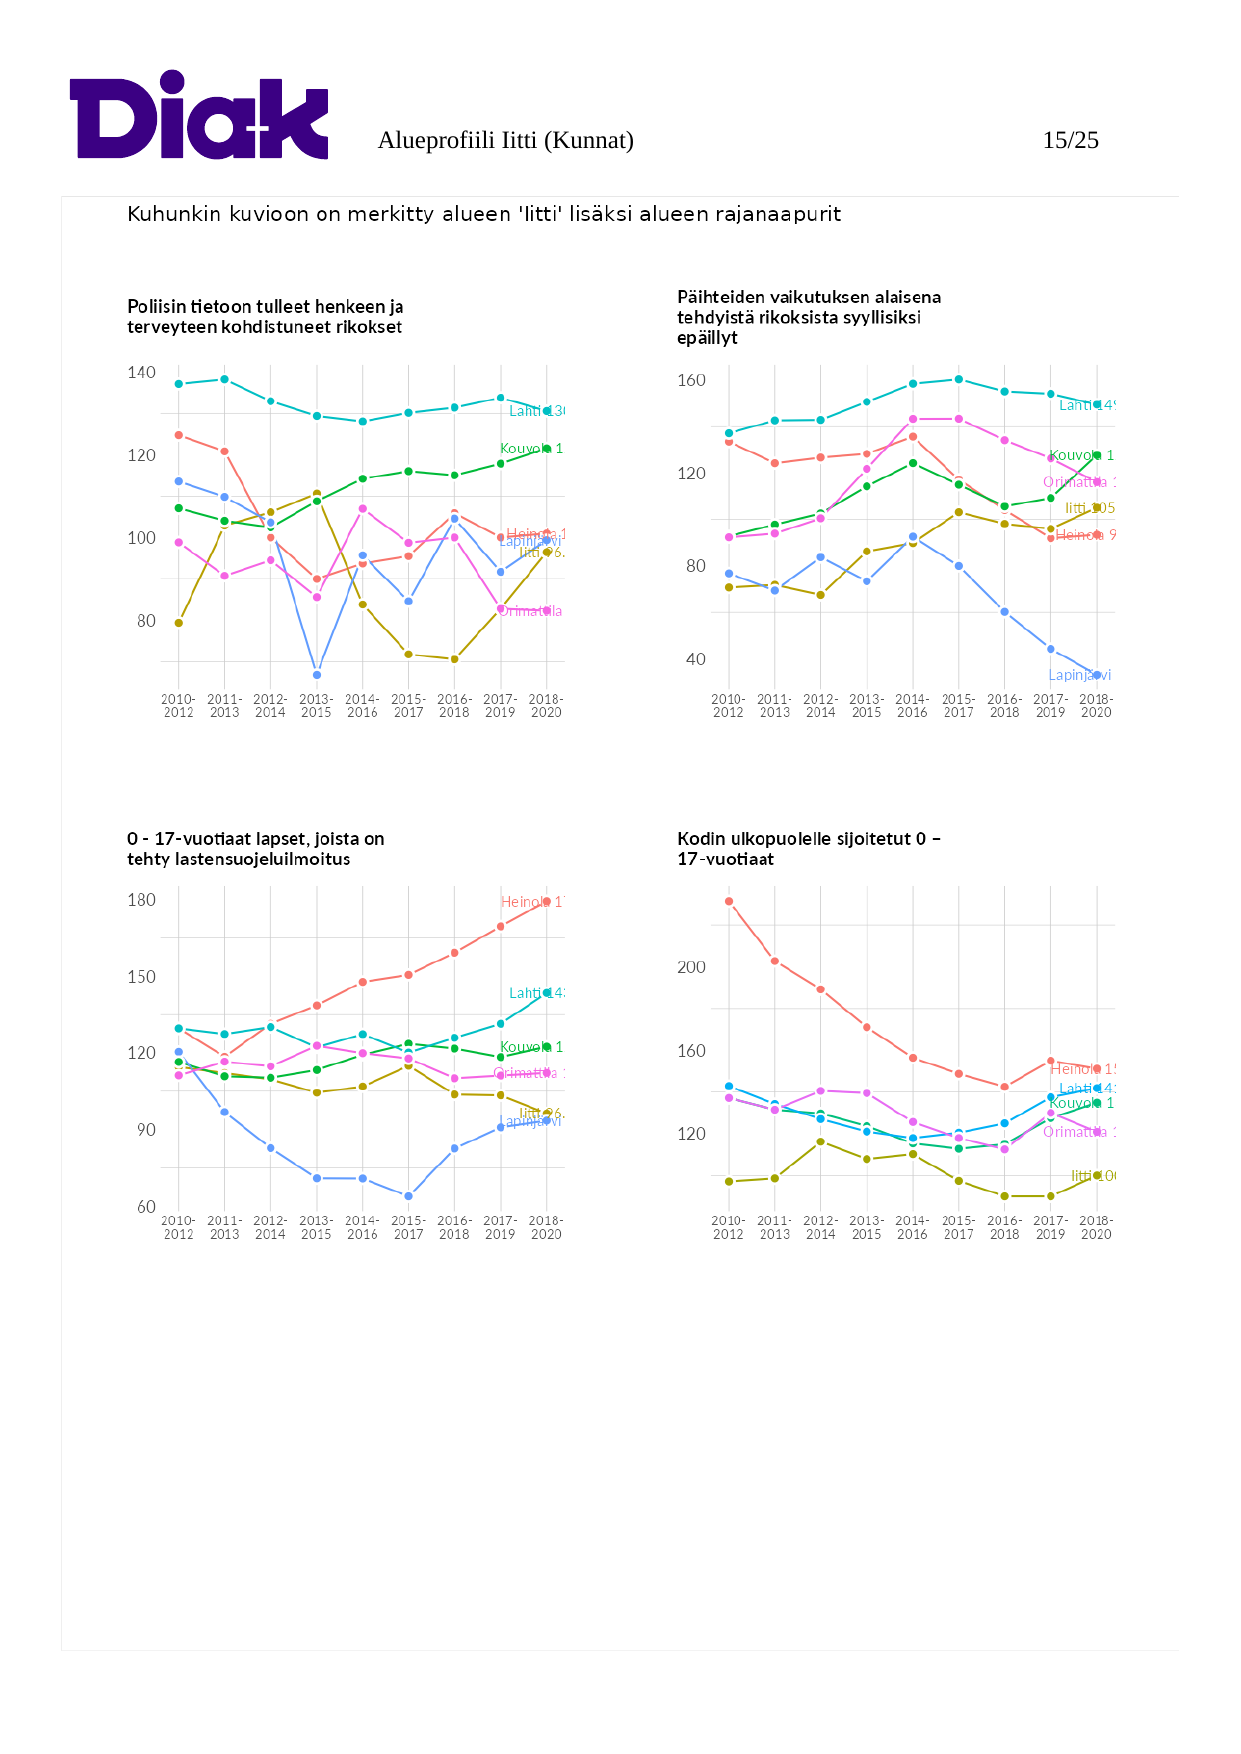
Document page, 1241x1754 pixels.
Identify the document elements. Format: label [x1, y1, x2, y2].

picture [61, 196, 1179, 1651]
